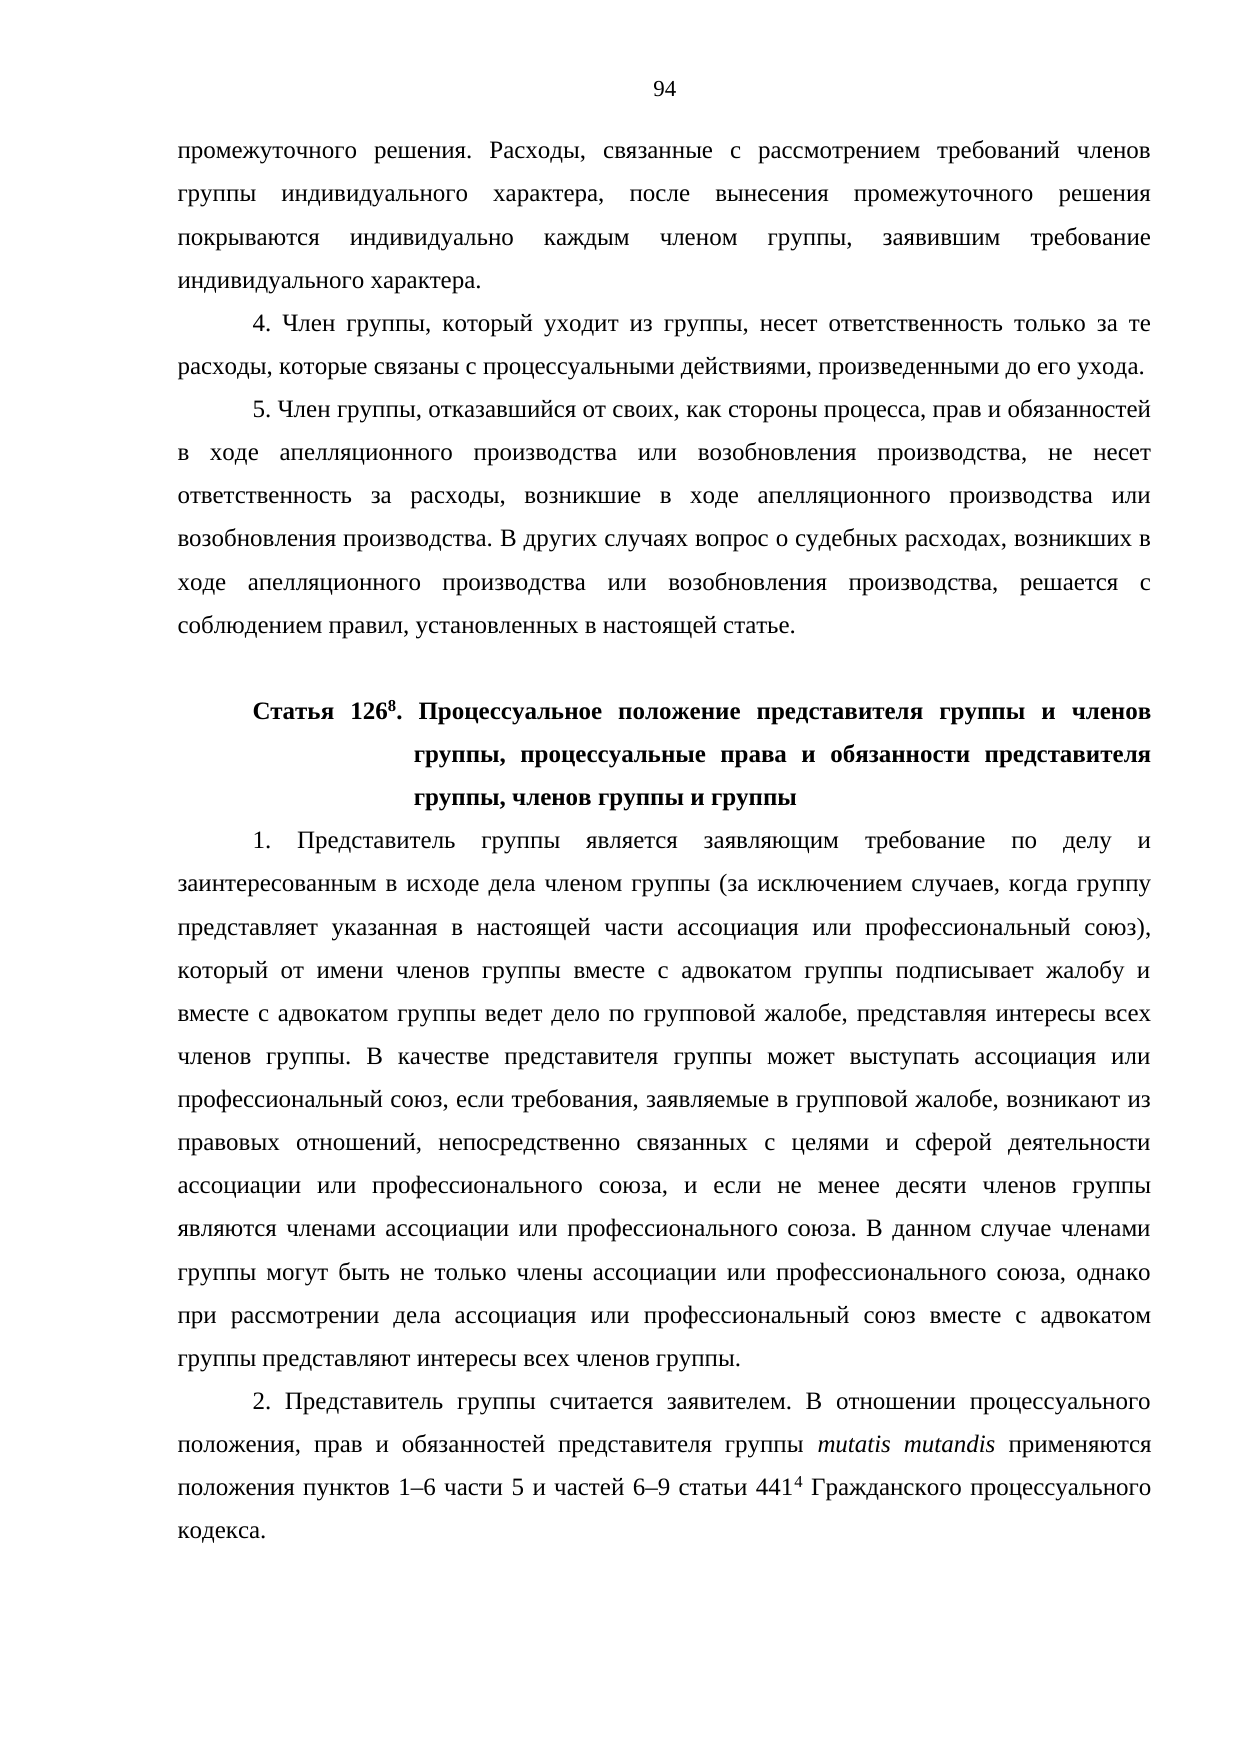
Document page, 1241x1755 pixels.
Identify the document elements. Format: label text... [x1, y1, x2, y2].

text 1. Представитель группы является заявляющим требование по делу и заинтересованным в исходе дела членом группы (за исключением случаев, когда группу представляет указанная в настоящей части ассоциация или профессиональный союз), который от имени членов группы вместе с адвокатом группы подписывает жалобу и вместе с адвокатом группы ведет дело по групповой жалобе, представляя интересы всех членов группы. В качестве представителя группы может выступать ассоциация или профессиональный союз, если требования, заявляемые в групповой жалобе, возникают из правовых отношений, непосредственно связанных с целями и сферой деятельности ассоциации или профессионального союза, и если не менее десяти членов группы являются членами ассоциации или профессионального союза. В данном случае членами группы могут быть не только члены ассоциации или профессионального союза, однако при рассмотрении дела ассоциация или профессиональный союз вместе с адвокатом группы представляют интересы всех членов группы. [177, 825, 1152, 1372]
text 4. Член группы, который уходит из группы, несет ответственность только за те расходы, которые связаны с процессуальными действиями, произведенными до его ухода. [177, 308, 1152, 380]
text 5. Член группы, отказавшийся от своих, как стороны процесса, прав и обязанностей в ходе апелляционного производства или возобновления производства, не несет ответственность за расходы, возникшие в ходе апелляционного производства или возобновления производства. В других случаях вопрос о судебных расходах, возникших в ходе апелляционного производства или возобновления производства, решается с соблюдением правил, установленных в настоящей статье. [177, 394, 1152, 638]
text Статья 1268. Процессуальное положение представителя группы и членов группы, процессуальные права и обязанности представителя группы, членов группы и группы [252, 696, 1152, 811]
text 2. Представитель группы считается заявителем. В отношении процессуального положения, прав и обязанностей представителя группы mutatis mutandis применяются положения пунктов 1–6 части 5 и частей 6–9 статьи 4414 Гражданского процессуального кодекса. [177, 1386, 1152, 1544]
text промежуточного решения. Расходы, связанные с рассмотрением требований членов группы индивидуального характера, после вынесения промежуточного решения покрываются индивидуально каждым членом группы, заявившим требование индивидуального характера. [177, 135, 1152, 293]
